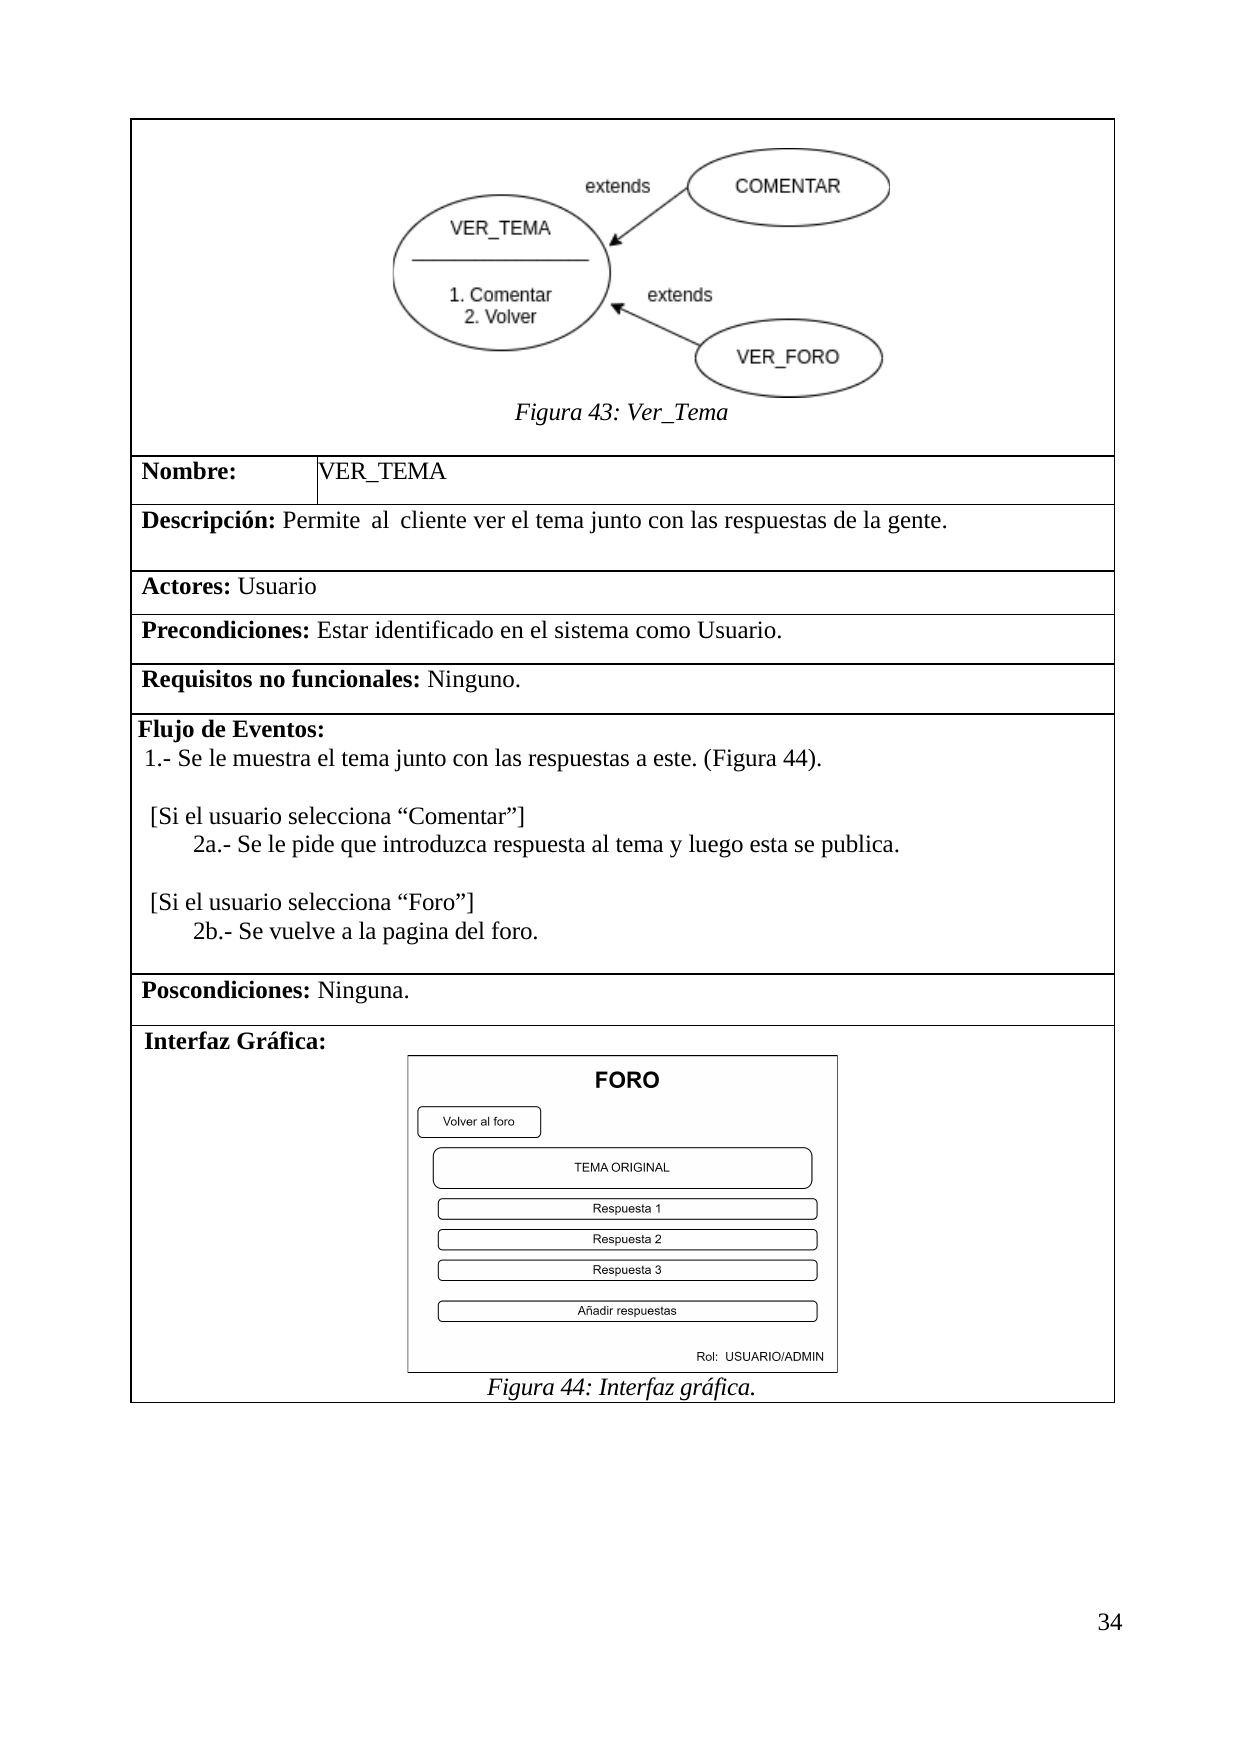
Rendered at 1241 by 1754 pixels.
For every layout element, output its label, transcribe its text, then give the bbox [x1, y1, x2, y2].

table_header Figura 43: Ver_Tema [132, 120, 1114, 455]
table_cell Poscondiciones: Ninguna. [132, 975, 1114, 1025]
table_cell Interfaz Gráfica: Figura 44: Interfaz gráfica. [132, 1026, 1114, 1401]
table_cell Descripción: Permite al cliente ver el tema junto con las respuestas de la gente. [132, 505, 1114, 570]
picture [392, 148, 890, 398]
table_cell VER_TEMA [318, 457, 1114, 503]
table_cell Flujo de Eventos: 1.- Se le muestra el tema junto con las respuestas a este. (Figura 44). [Si el usuario selecciona “Comentar”] 2a.- Se le pide que introduzca respuesta al tema y luego esta se publica. [Si el usuario selecciona “Foro”] 2b.- Se vuelve a la pagina del foro. [132, 715, 1114, 973]
table_cell Precondiciones: Estar identificado en el sistema como Usuario. [132, 615, 1114, 663]
table_cell Nombre: [132, 457, 317, 503]
table_cell Actores: Usuario [132, 572, 1114, 614]
table_cell Requisitos no funcionales: Ninguno. [132, 665, 1114, 713]
picture [407, 1055, 838, 1373]
